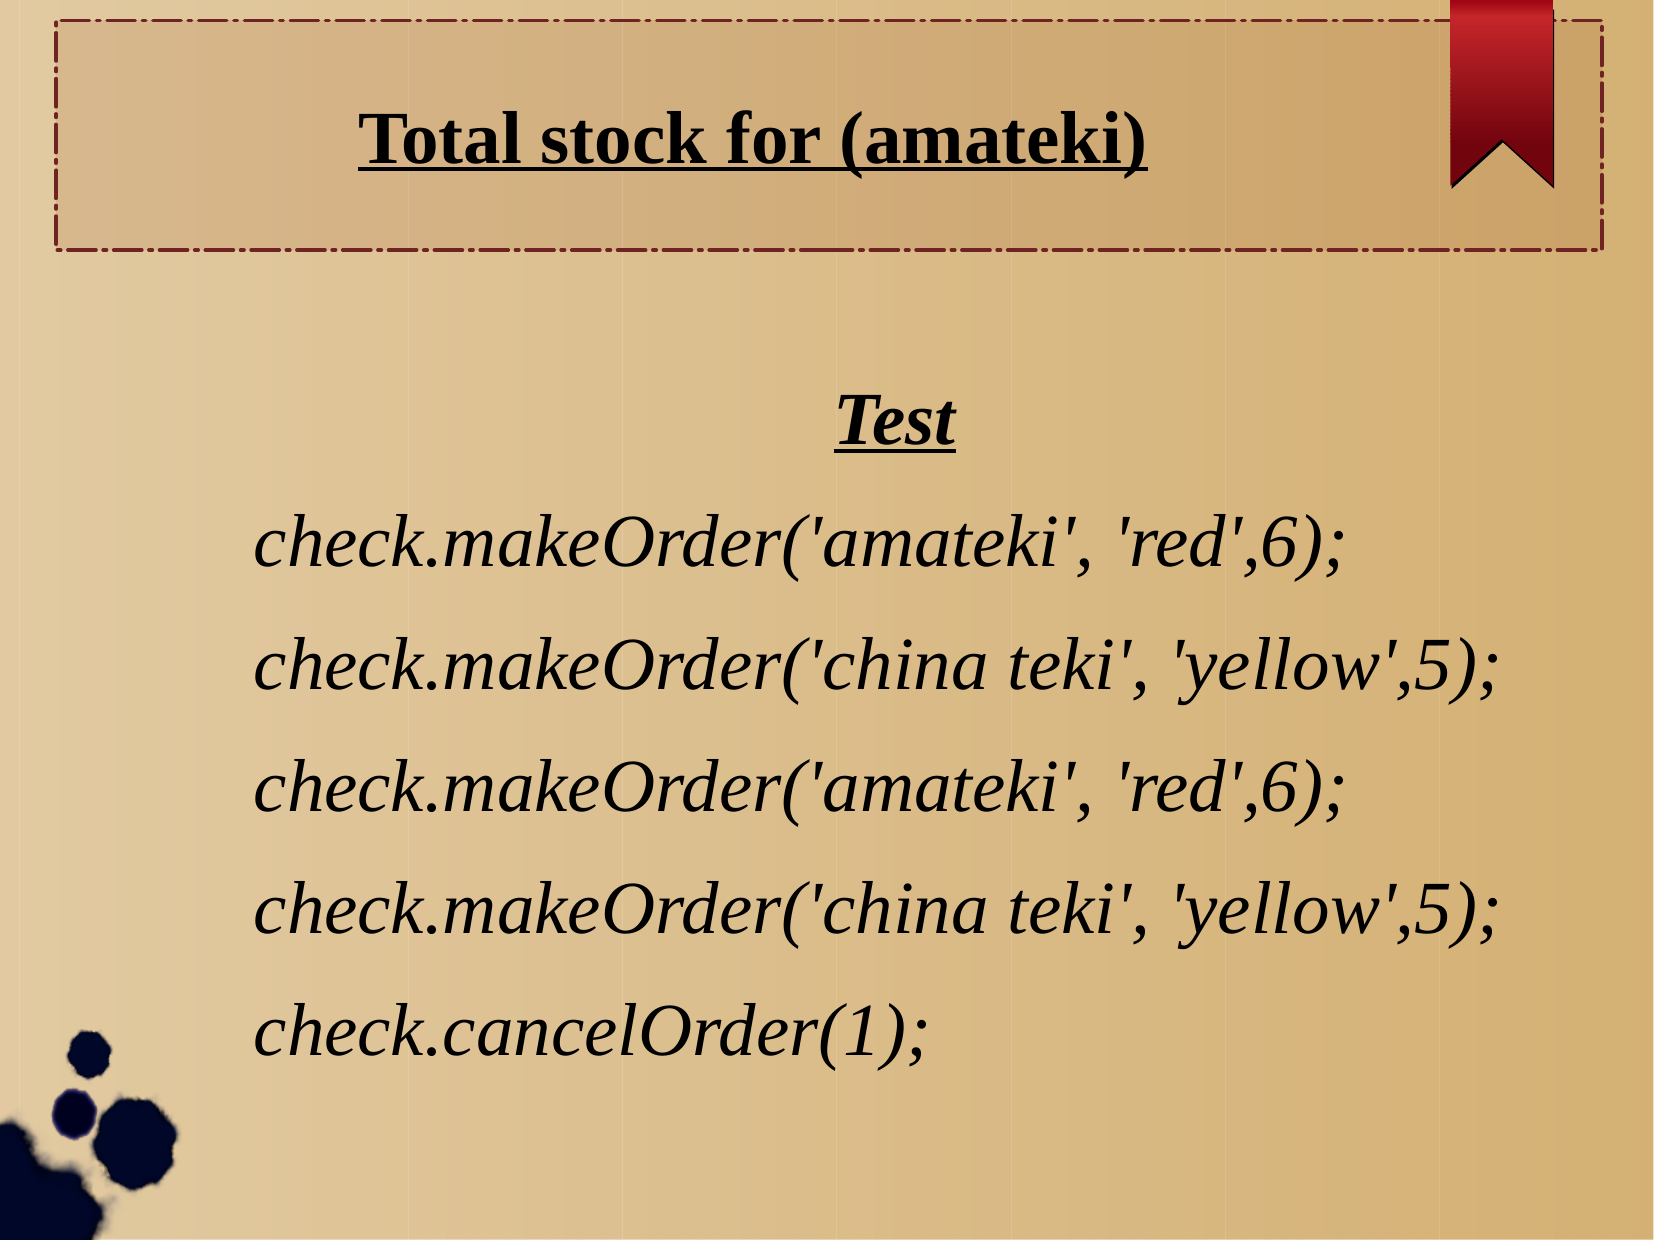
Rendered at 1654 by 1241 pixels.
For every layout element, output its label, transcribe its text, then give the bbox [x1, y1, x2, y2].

list Test check.makeOrder('amateki', 'red',6); check.makeOrder('china teki', 'yellow',5); check.makeOrder('amateki', 'red',6); check.makeOrder('china teki', 'yellow',5); check.cancelOrder(1); [183, 377, 1536, 1158]
title Total stock for (amateki) [88, 47, 1418, 229]
